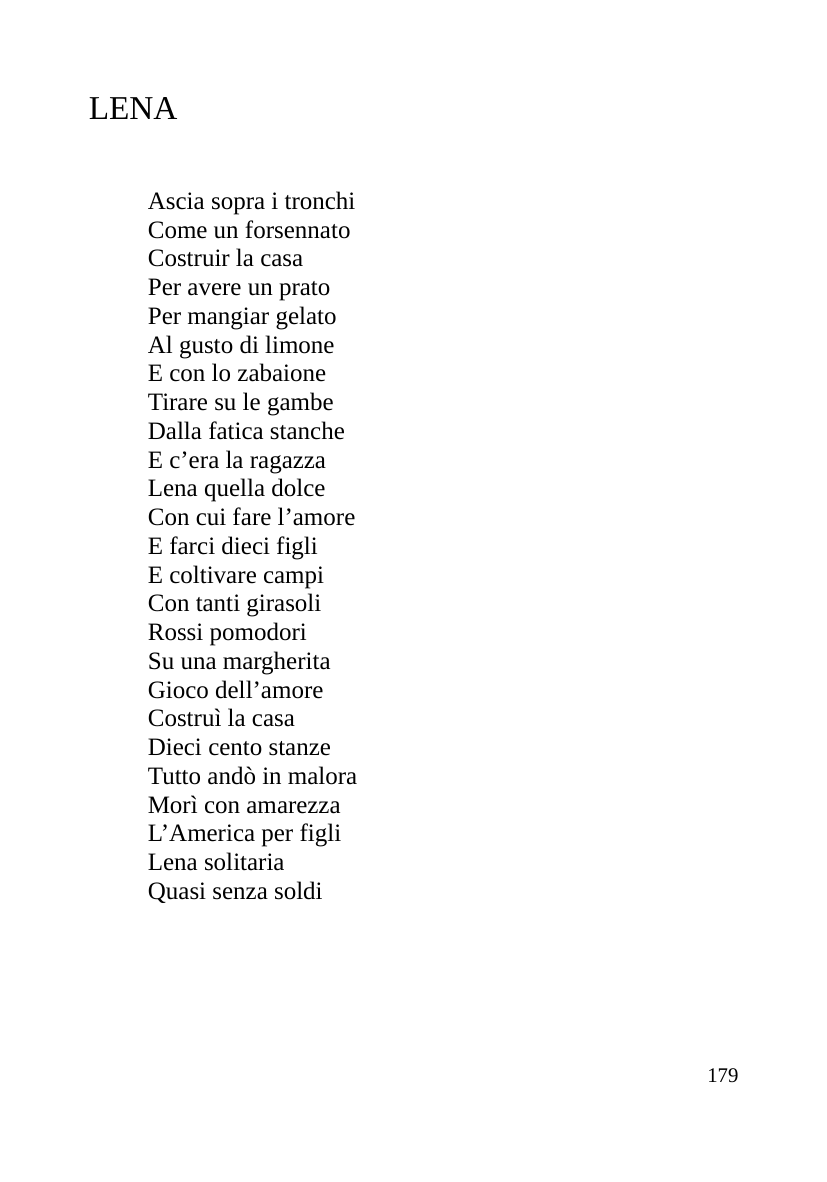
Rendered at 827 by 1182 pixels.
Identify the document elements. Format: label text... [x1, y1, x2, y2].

text E farci dieci figli [148, 531, 738, 560]
text LENA [88, 88, 738, 127]
text Ascia sopra i tronchi [148, 186, 738, 215]
text Al gusto di limone [148, 330, 738, 358]
text Per avere un prato [148, 272, 738, 301]
text Costruir la casa [148, 243, 738, 272]
text Dieci cento stanze [148, 732, 738, 761]
text Su una margherita [148, 646, 738, 675]
text E coltivare campi [148, 560, 738, 588]
text Tutto andò in malora [148, 761, 738, 790]
text Gioco dell’amore [148, 675, 738, 703]
text Per mangiar gelato [148, 301, 738, 330]
text Dalla fatica stanche [148, 416, 738, 445]
text Con tanti girasoli [148, 588, 738, 617]
text Costruì la casa [148, 703, 738, 732]
text Come un forsennato [148, 215, 738, 243]
text Morì con amarezza [148, 790, 738, 818]
text Rossi pomodori [148, 617, 738, 646]
text Lena quella dolce [148, 473, 738, 502]
text L’America per figli [148, 818, 738, 847]
text Con cui fare l’amore [148, 502, 738, 531]
text Quasi senza soldi [148, 876, 738, 905]
text E c’era la ragazza [148, 445, 738, 473]
text E con lo zabaione [148, 358, 738, 387]
text Tirare su le gambe [148, 387, 738, 416]
text Lena solitaria [148, 847, 738, 876]
